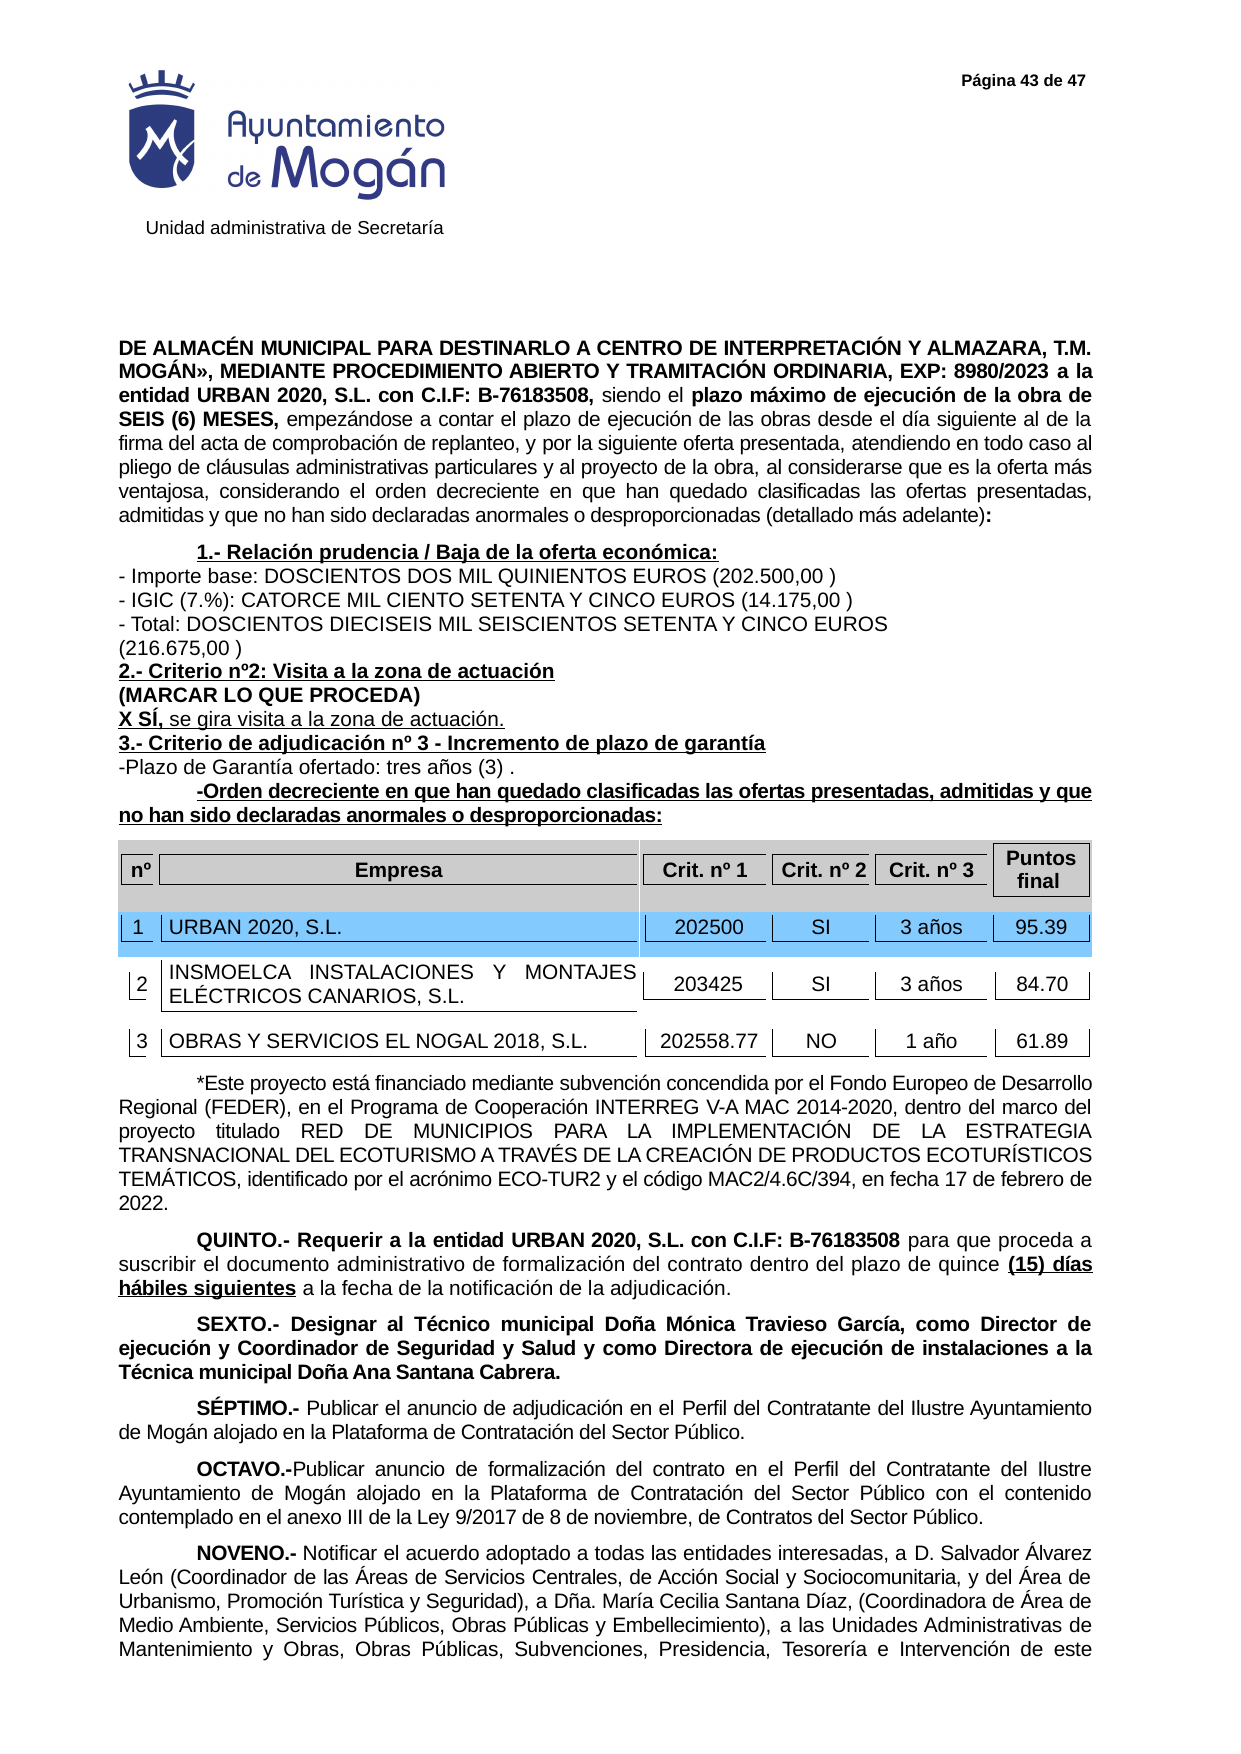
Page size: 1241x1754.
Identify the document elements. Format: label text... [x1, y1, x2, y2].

table_header Empresa [156, 840, 639, 912]
text 2.- Criterio nº2: Visita a la zona de actuación [118, 659, 1092, 683]
table_cell 1 [118, 912, 156, 957]
table_header Puntos final [990, 840, 1092, 912]
table_header nº [118, 840, 156, 912]
text (MARCAR LO QUE PROCEDA) [118, 683, 1092, 707]
table_cell 1 año [872, 1026, 990, 1071]
text 1.- Relación prudencia / Baja de la oferta económica: [118, 539, 1092, 563]
table_cell 61,89 [990, 1026, 1092, 1071]
text OCTAVO.-Publicar anuncio de formalización del contrato en el Perfil del Contratante del Ilustre Ayuntamiento de Mogán alojado en la Plataforma de Contratación del Sector Público con el contenido contemplado en el anexo III de la Ley 9/2017 de 8 de noviembre, de Contratos del Sector Público. [118, 1457, 1092, 1528]
text SÉPTIMO.- Publicar el anuncio de adjudicación en el Perfil del Contratante del Ilustre Ayuntamiento de Mogán alojado en la Plataforma de Contratación del Sector Público. [118, 1396, 1092, 1444]
text - Total: DOSCIENTOS DIECISEIS MIL SEISCIENTOS SETENTA Y CINCO EUROS [118, 611, 1092, 635]
text *Este proyecto está financiado mediante subvención concendida por el Fondo Europeo de Desarrollo Regional (FEDER), en el Programa de Cooperación INTERREG V-A MAC 2014-2020, dentro del marco del proyecto titulado RED DE MUNICIPIOS PARA LA IMPLEMENTACIÓN DE LA ESTRATEGIA TRANSNACIONAL DEL ECOTURISMO A TRAVÉS DE LA CREACIÓN DE PRODUCTOS ECOTURÍSTICOS TEMÁTICOS, identificado por el acrónimo ECO-TUR2 y el código MAC2/4.6C/394, en fecha 17 de febrero de 2022. [118, 1071, 1092, 1215]
table_cell OBRAS Y SERVICIOS EL NOGAL 2018, S.L. [156, 1026, 639, 1071]
text SEXTO.- Designar al Técnico municipal Doña Mónica Travieso García, como Director de ejecución y Coordinador de Seguridad y Salud y como Directora de ejecución de instalaciones a la Técnica municipal Doña Ana Santana Cabrera. [118, 1312, 1092, 1384]
text - Importe base: DOSCIENTOS DOS MIL QUINIENTOS EUROS (202.500,00 ) [118, 563, 1092, 587]
text DE ALMACÉN MUNICIPAL PARA DESTINARLO A CENTRO DE INTERPRETACIÓN Y ALMAZARA, T.M. MOGÁN», MEDIANTE PROCEDIMIENTO ABIERTO Y TRAMITACIÓN ORDINARIA, EXP: 8980/2023 a la entidad URBAN 2020, S.L. con C.I.F: B-76183508, siendo el plazo máximo de ejecución de la obra de SEIS (6) MESES, empezándose a contar el plazo de ejecución de las obras desde el día siguiente al de la firma del acta de comprobación de replanteo, y por la siguiente oferta presentada, atendiendo en todo caso al pliego de cláusulas administrativas particulares y al proyecto de la obra, al considerarse que es la oferta más ventajosa, considerando el orden decreciente en que han quedado clasificadas las ofertas presentadas, admitidas y que no han sido declaradas anormales o desproporcionadas (detallado más adelante): [118, 335, 1092, 527]
table_cell 95,39 [990, 912, 1092, 957]
table_cell 203425 [640, 957, 769, 1026]
table_cell 84,70 [990, 957, 1092, 1026]
table_cell 3 años [872, 912, 990, 957]
table_cell URBAN 2020, S.L. [156, 912, 639, 957]
text -Orden decreciente en que han quedado clasificadas las ofertas presentadas, admitidas y que no han sido declaradas anormales o desproporcionadas: [118, 779, 1092, 827]
table_header Crit. nº 2 [769, 840, 872, 912]
table_header Crit. nº 3 [872, 840, 990, 912]
table_cell SI [769, 912, 872, 957]
text NOVENO.- Notificar el acuerdo adoptado a todas las entidades interesadas, a D. Salvador Álvarez León (Coordinador de las Áreas de Servicios Centrales, de Acción Social y Sociocomunitaria, y del Área de Urbanismo, Promoción Turística y Seguridad), a Dña. María Cecilia Santana Díaz, (Coordinadora de Área de Medio Ambiente, Servicios Públicos, Obras Públicas y Embellecimiento), a las Unidades Administrativas de Mantenimiento y Obras, Obras Públicas, Subvenciones, Presidencia, Tesorería e Intervención de este [118, 1541, 1092, 1661]
text X SÍ, se gira visita a la zona de actuación. [118, 707, 1092, 731]
table_header Crit. nº 1 [640, 840, 769, 912]
text QUINTO.- Requerir a la entidad URBAN 2020, S.L. con C.I.F: B-76183508 para que proceda a suscribir el documento administrativo de formalización del contrato dentro del plazo de quince (15) días hábiles siguientes a la fecha de la notificación de la adjudicación. [118, 1227, 1092, 1299]
table_cell INSMOELCA INSTALACIONES Y MONTAJES ELÉCTRICOS CANARIOS, S.L. [156, 957, 639, 1026]
table_cell 202500 [640, 912, 769, 957]
table_cell 3 [118, 1026, 156, 1071]
table_cell NO [769, 1026, 872, 1071]
text (216.675,00 ) [118, 635, 1092, 659]
table_cell SI [769, 957, 872, 1026]
text -Plazo de Garantía ofertado: tres años (3) . [118, 755, 1092, 779]
text - IGIC (7.%): CATORCE MIL CIENTO SETENTA Y CINCO EUROS (14.175,00 ) [118, 587, 1092, 611]
picture [128, 70, 445, 206]
table_cell 2 [118, 957, 156, 1026]
table_cell 3 años [872, 957, 990, 1026]
text 3.- Criterio de adjudicación nº 3 - Incremento de plazo de garantía [118, 731, 1092, 755]
table_cell 202558,77 [640, 1026, 769, 1071]
